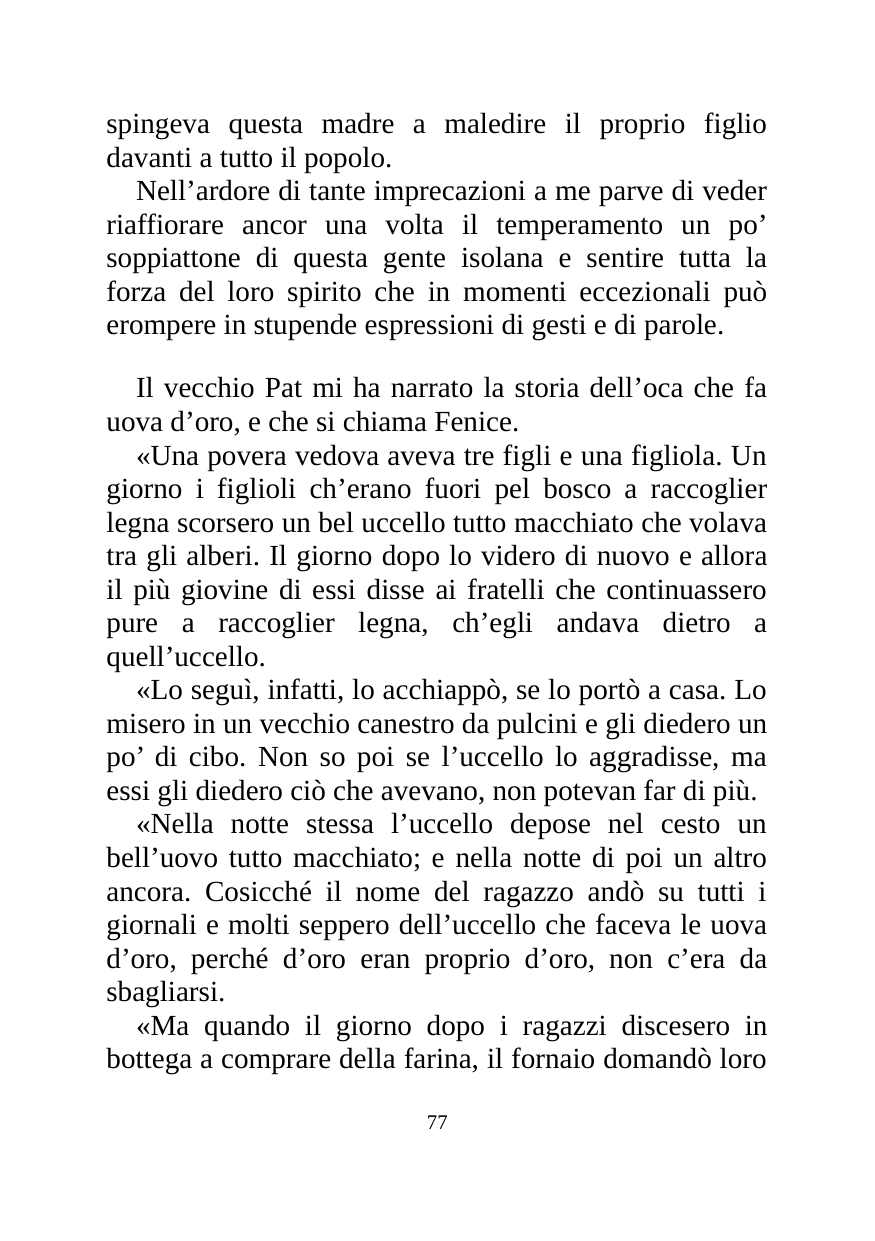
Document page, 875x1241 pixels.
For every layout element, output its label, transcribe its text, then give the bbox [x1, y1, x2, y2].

text «Nella notte stessa l’uccello depose nel cesto un bell’uovo tutto macchiato; e nella notte di poi un altro ancora. Cosicché il nome del ragazzo andò su tutti i giornali e molti seppero dell’uccello che faceva le uova d’oro, perché d’oro eran proprio d’oro, non c’era da sbagliarsi. [106, 807, 768, 1008]
text «Ma quando il giorno dopo i ragazzi discesero in bottega a comprare della farina, il fornaio domandò loro [106, 1008, 768, 1075]
text Nell’ardore di tante imprecazioni a me parve di veder riaffiorare ancor una volta il temperamento un po’ soppiattone di questa gente isolana e sentire tutta la forza del loro spirito che in momenti eccezionali può erompere in stupende espressioni di gesti e di parole. [106, 173, 768, 341]
text «Lo seguì, infatti, lo acchiappò, se lo portò a casa. Lo misero in un vecchio canestro da pulcini e gli diedero un po’ di cibo. Non so poi se l’uccello lo aggradisse, ma essi gli diedero ciò che avevano, non potevan far di più. [106, 672, 768, 807]
text «Una povera vedova aveva tre figli e una figliola. Un giorno i figlioli ch’erano fuori pel bosco a raccoglier legna scorsero un bel uccello tutto macchiato che volava tra gli alberi. Il giorno dopo lo videro di nuovo e allora il più giovine di essi disse ai fratelli che continuassero pure a raccoglier legna, ch’egli andava dietro a quell’uccello. [106, 438, 768, 672]
text Il vecchio Pat mi ha narrato la storia dell’oca che fa uova d’oro, e che si chiama Fenice. [106, 371, 768, 438]
text spingeva questa madre a maledire il proprio figlio davanti a tutto il popolo. [106, 106, 768, 173]
